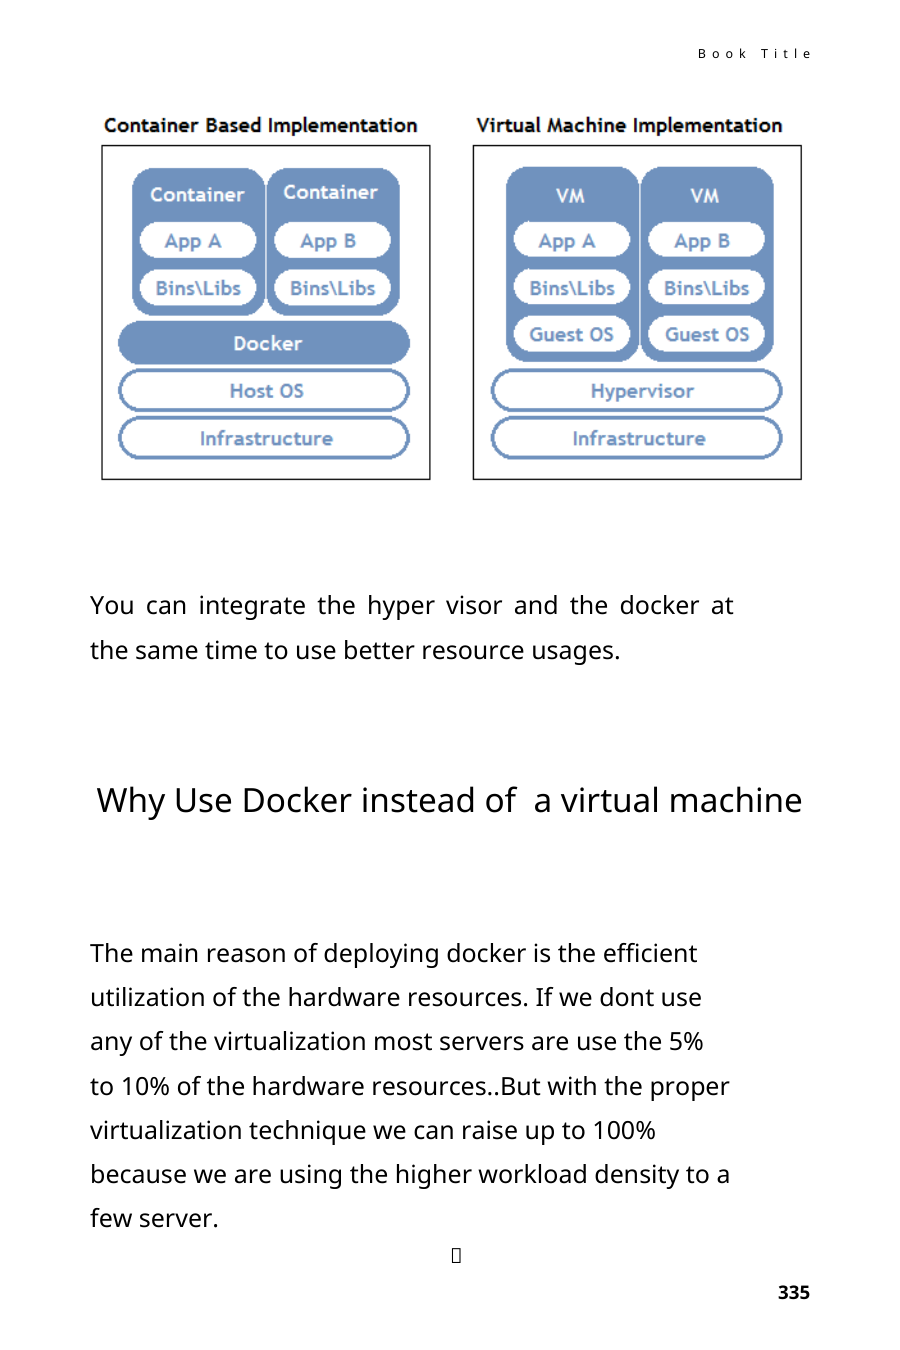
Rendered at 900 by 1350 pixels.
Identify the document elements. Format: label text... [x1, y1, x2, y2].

text You can integrate the hyper visor and the docker at the same time to use better resource usages. [90, 588, 735, 666]
text Why Use Docker instead of a virtual machine [90, 777, 810, 822]
text The main reason of deploying docker is the efficient utilization of the hardware resources. If we dont use any of the virtualization most servers are use the 5% to 10% of the hardware resources..But with the proper virtualization technique we can raise up to 100% because we are using the higher workload density to a few server. [90, 936, 735, 1235]
picture [90, 105, 811, 484]
